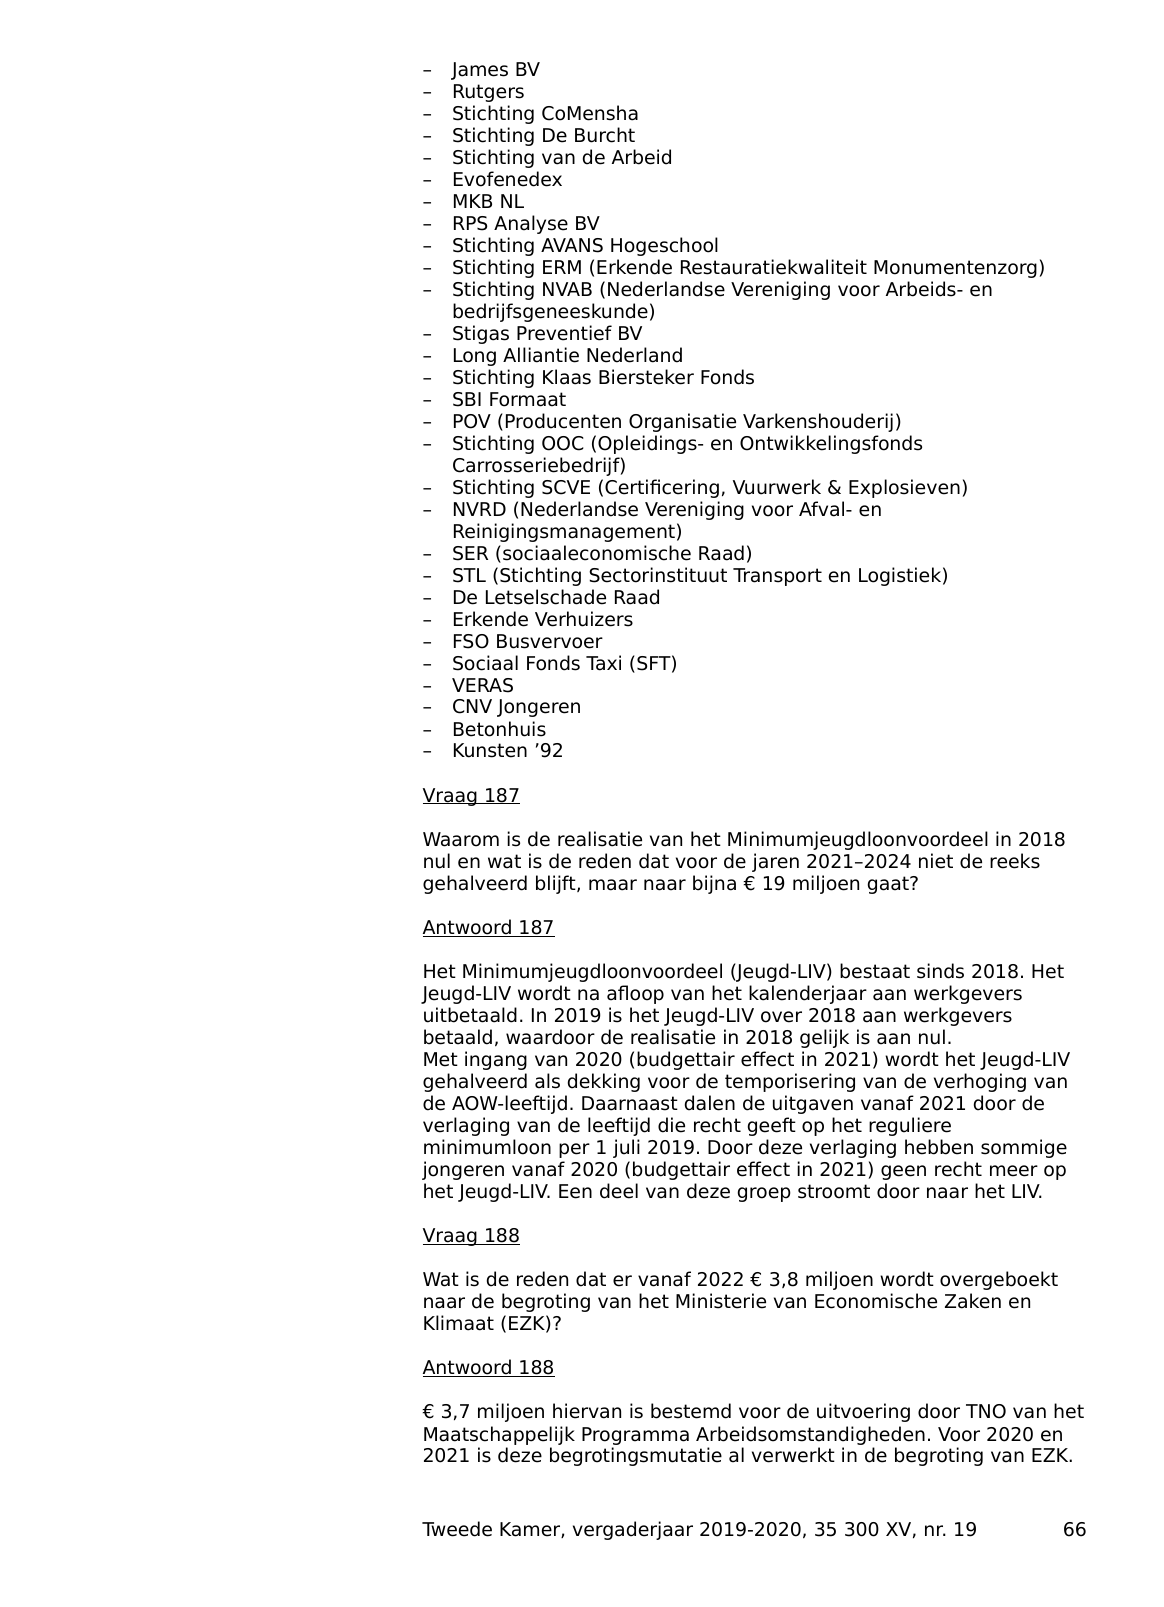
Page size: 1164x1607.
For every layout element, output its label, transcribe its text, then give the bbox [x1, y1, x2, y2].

text – Stichting NVAB (Nederlandse Vereniging voor Arbeids- en bedrijfsgeneeskunde) [422, 279, 1087, 323]
text – Stichting SCVE (Certificering, Vuurwerk & Explosieven) [422, 477, 1087, 499]
text Met ingang van 2020 (budgettair effect in 2021) wordt het Jeugd-LIV gehalveerd als dekking voor de temporisering van de verhoging van de AOW-leeftijd. Daarnaast dalen de uitgaven vanaf 2021 door de verlaging van de leeftijd die recht geeft op het reguliere minimumloon per 1 juli 2019. Door deze verlaging hebben sommige jongeren vanaf 2020 (budgettair effect in 2021) geen recht meer op het Jeugd-LIV. Een deel van deze groep stroomt door naar het LIV. [422, 1049, 1087, 1203]
text Wat is de reden dat er vanaf 2022 € 3,8 miljoen wordt overgeboekt naar de begroting van het Ministerie van Economische Zaken en Klimaat (EZK)? [422, 1269, 1087, 1335]
text – RPS Analyse BV [422, 213, 1087, 235]
text – Stichting CoMensha [422, 103, 1087, 125]
text – VERAS [422, 674, 1087, 696]
text – CNV Jongeren [422, 696, 1087, 718]
text € 3,7 miljoen hiervan is bestemd voor de uitvoering door TNO van het Maatschappelijk Programma Arbeidsomstandigheden. Voor 2020 en 2021 is deze begrotingsmutatie al verwerkt in de begroting van EZK. [422, 1401, 1087, 1467]
text – Stichting ERM (Erkende Restauratiekwaliteit Monumentenzorg) [422, 257, 1087, 279]
text – Stichting Klaas Biersteker Fonds [422, 367, 1087, 389]
text – NVRD (Nederlandse Vereniging voor Afval- en Reinigingsmanagement) [422, 499, 1087, 543]
text – De Letselschade Raad [422, 587, 1087, 608]
text – Stichting OOC (Opleidings- en Ontwikkelingsfonds Carrosseriebedrijf) [422, 433, 1087, 477]
subtitle Antwoord 188 [422, 1357, 1087, 1379]
text – Long Alliantie Nederland [422, 345, 1087, 367]
text – Evofenedex [422, 169, 1087, 191]
text – Sociaal Fonds Taxi (SFT) [422, 652, 1087, 674]
text – Stichting De Burcht [422, 125, 1087, 147]
text – SER (sociaaleconomische Raad) [422, 543, 1087, 564]
text – Stichting van de Arbeid [422, 147, 1087, 169]
text – Kunsten ’92 [422, 740, 1087, 762]
text – MKB NL [422, 191, 1087, 213]
subtitle Vraag 188 [422, 1225, 1087, 1247]
text Waarom is de realisatie van het Minimumjeugdloonvoordeel in 2018 nul en wat is de reden dat voor de jaren 2021–2024 niet de reeks gehalveerd blijft, maar naar bijna € 19 miljoen gaat? [422, 829, 1087, 895]
text – SBI Formaat [422, 389, 1087, 411]
text – Stichting AVANS Hogeschool [422, 235, 1087, 257]
text – FSO Busvervoer [422, 631, 1087, 652]
text – James BV [422, 59, 1087, 81]
text – Stigas Preventief BV [422, 323, 1087, 345]
text – Erkende Verhuizers [422, 608, 1087, 631]
subtitle Vraag 187 [422, 784, 1087, 807]
subtitle Antwoord 187 [422, 917, 1087, 939]
text – STL (Stichting Sectorinstituut Transport en Logistiek) [422, 564, 1087, 587]
text – POV (Producenten Organisatie Varkenshouderij) [422, 411, 1087, 433]
text – Rutgers [422, 81, 1087, 103]
text – Betonhuis [422, 718, 1087, 740]
text Het Minimumjeugdloonvoordeel (Jeugd-LIV) bestaat sinds 2018. Het Jeugd-LIV wordt na afloop van het kalenderjaar aan werkgevers uitbetaald. In 2019 is het Jeugd-LIV over 2018 aan werkgevers betaald, waardoor de realisatie in 2018 gelijk is aan nul. [422, 961, 1087, 1049]
